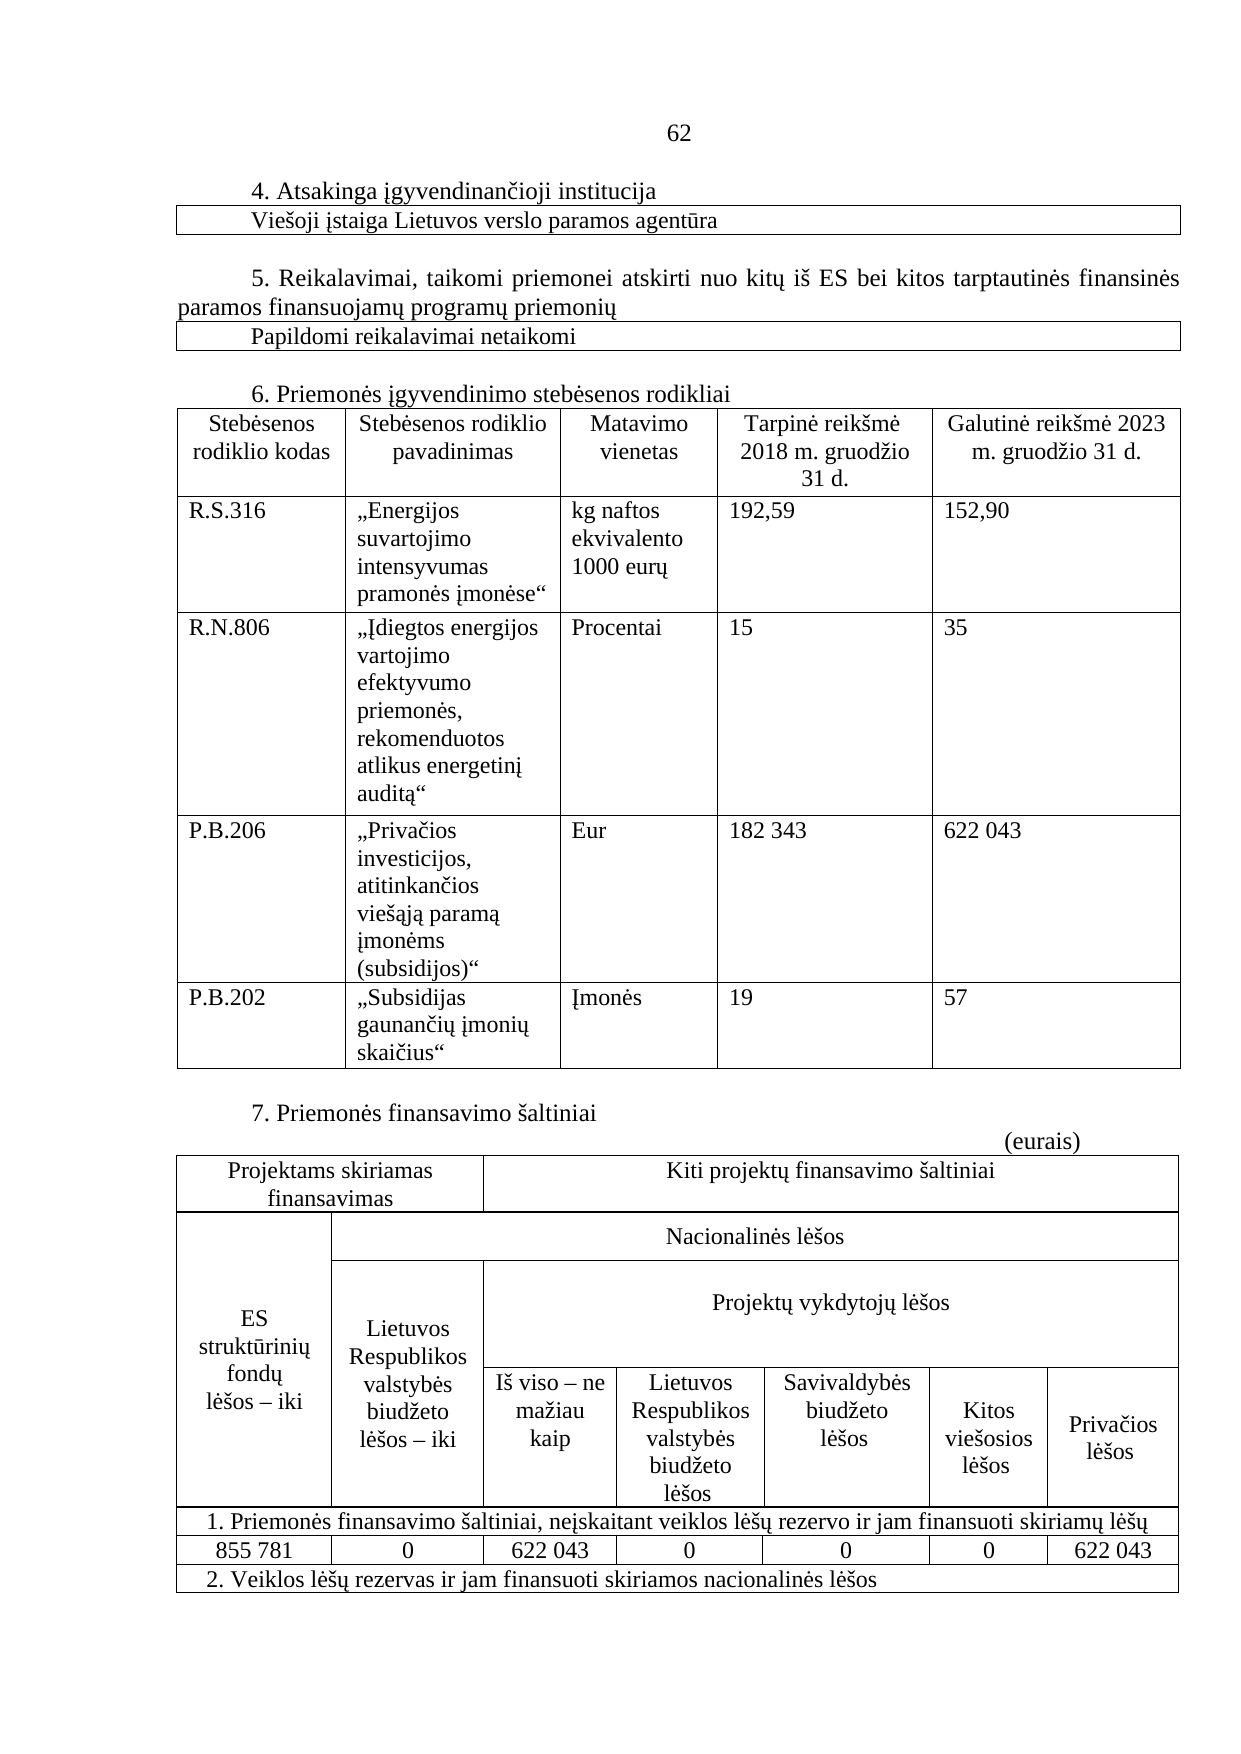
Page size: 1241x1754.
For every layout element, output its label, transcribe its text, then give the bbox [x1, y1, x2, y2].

table_header Papildomi reikalavimai netaikomi [177, 322, 1180, 350]
table_cell R.S.316 [178, 497, 345, 612]
table_cell „Subsidijas gaunančių įmonių skaičius“ [346, 983, 560, 1068]
table_cell Lietuvos Respublikos valstybės biudžeto lėšos – iki [332, 1261, 483, 1506]
table_cell P.B.206 [178, 816, 345, 982]
table_cell „Privačios investicijos, atitinkančios viešąją paramą įmonėms (subsidijos)“ [346, 816, 560, 982]
table_cell kg naftos ekvivalento 1000 eurų [561, 497, 717, 612]
table_header Galutinė reikšmė 2023 m. gruodžio 31 d. [933, 409, 1180, 496]
table_cell Eur [561, 816, 717, 982]
table_cell 1. Priemonės finansavimo šaltiniai, neįskaitant veiklos lėšų rezervo ir jam finansuoti skiriamų lėšų [177, 1508, 1178, 1535]
table_cell 182 343 [718, 816, 932, 982]
table_cell Procentai [561, 613, 717, 815]
table_cell R.N.806 [178, 613, 345, 815]
table_cell 15 [718, 613, 932, 815]
table_cell 57 [933, 983, 1180, 1068]
table_cell 19 [718, 983, 932, 1068]
table_header Tarpinė reikšmė 2018 m. gruodžio 31 d. [718, 409, 932, 496]
table_header Projektams skiriamas finansavimas [177, 1156, 483, 1211]
text 4. Atsakinga įgyvendinančioji institucija [177, 176, 1181, 205]
table_header Matavimo vienetas [561, 409, 717, 496]
table_cell Projektų vykdytojų lėšos [484, 1261, 1178, 1367]
table_cell 2. Veiklos lėšų rezervas ir jam finansuoti skiriamos nacionalinės lėšos [177, 1565, 1178, 1592]
table_cell P.B.202 [178, 983, 345, 1068]
table_cell 622 043 [484, 1536, 616, 1564]
table_cell Nacionalinės lėšos [332, 1213, 1178, 1259]
table_cell Lietuvos Respublikos valstybės biudžeto lėšos [617, 1368, 764, 1506]
text 5. Reikalavimai, taikomi priemonei atskirti nuo kitų iš ES bei kitos tarptautinės finansinės paramos finansuojamų programų priemonių [177, 263, 1181, 321]
table_header Stebėsenos rodiklio kodas [178, 409, 345, 496]
table_cell Iš viso – ne mažiau kaip [484, 1368, 616, 1506]
text 6. Priemonės įgyvendinimo stebėsenos rodikliai [177, 379, 1181, 408]
table_cell 192,59 [718, 497, 932, 612]
table_header Stebėsenos rodiklio pavadinimas [346, 409, 560, 496]
table_header Kiti projektų finansavimo šaltiniai [484, 1156, 1178, 1211]
table_cell Savivaldybės biudžeto lėšos [765, 1368, 929, 1506]
table_cell 0 [763, 1536, 929, 1564]
table_cell Įmonės [561, 983, 717, 1068]
table_cell 622 043 [1048, 1536, 1178, 1564]
table_cell Privačios lėšos [1048, 1368, 1178, 1506]
table_cell 622 043 [933, 816, 1180, 982]
table_cell 152,90 [933, 497, 1180, 612]
table_cell „Energijos suvartojimo intensyvumas pramonės įmonėse“ [346, 497, 560, 612]
text (eurais) [177, 1126, 1181, 1155]
table_cell 855 781 [177, 1536, 331, 1564]
table_cell ES struktūrinių fondų lėšos – iki [177, 1213, 331, 1506]
table_cell 0 [930, 1536, 1047, 1564]
table_cell 35 [933, 613, 1180, 815]
table_cell „Įdiegtos energijos vartojimo efektyvumo priemonės, rekomenduotos atlikus energetinį auditą“ [346, 613, 560, 815]
text 7. Priemonės finansavimo šaltiniai [251, 1098, 1181, 1126]
table_cell 0 [617, 1536, 762, 1564]
table_cell 0 [332, 1536, 483, 1564]
table_cell Kitos viešosios lėšos [930, 1368, 1047, 1506]
table_header Viešoji įstaiga Lietuvos verslo paramos agentūra [177, 206, 1180, 234]
